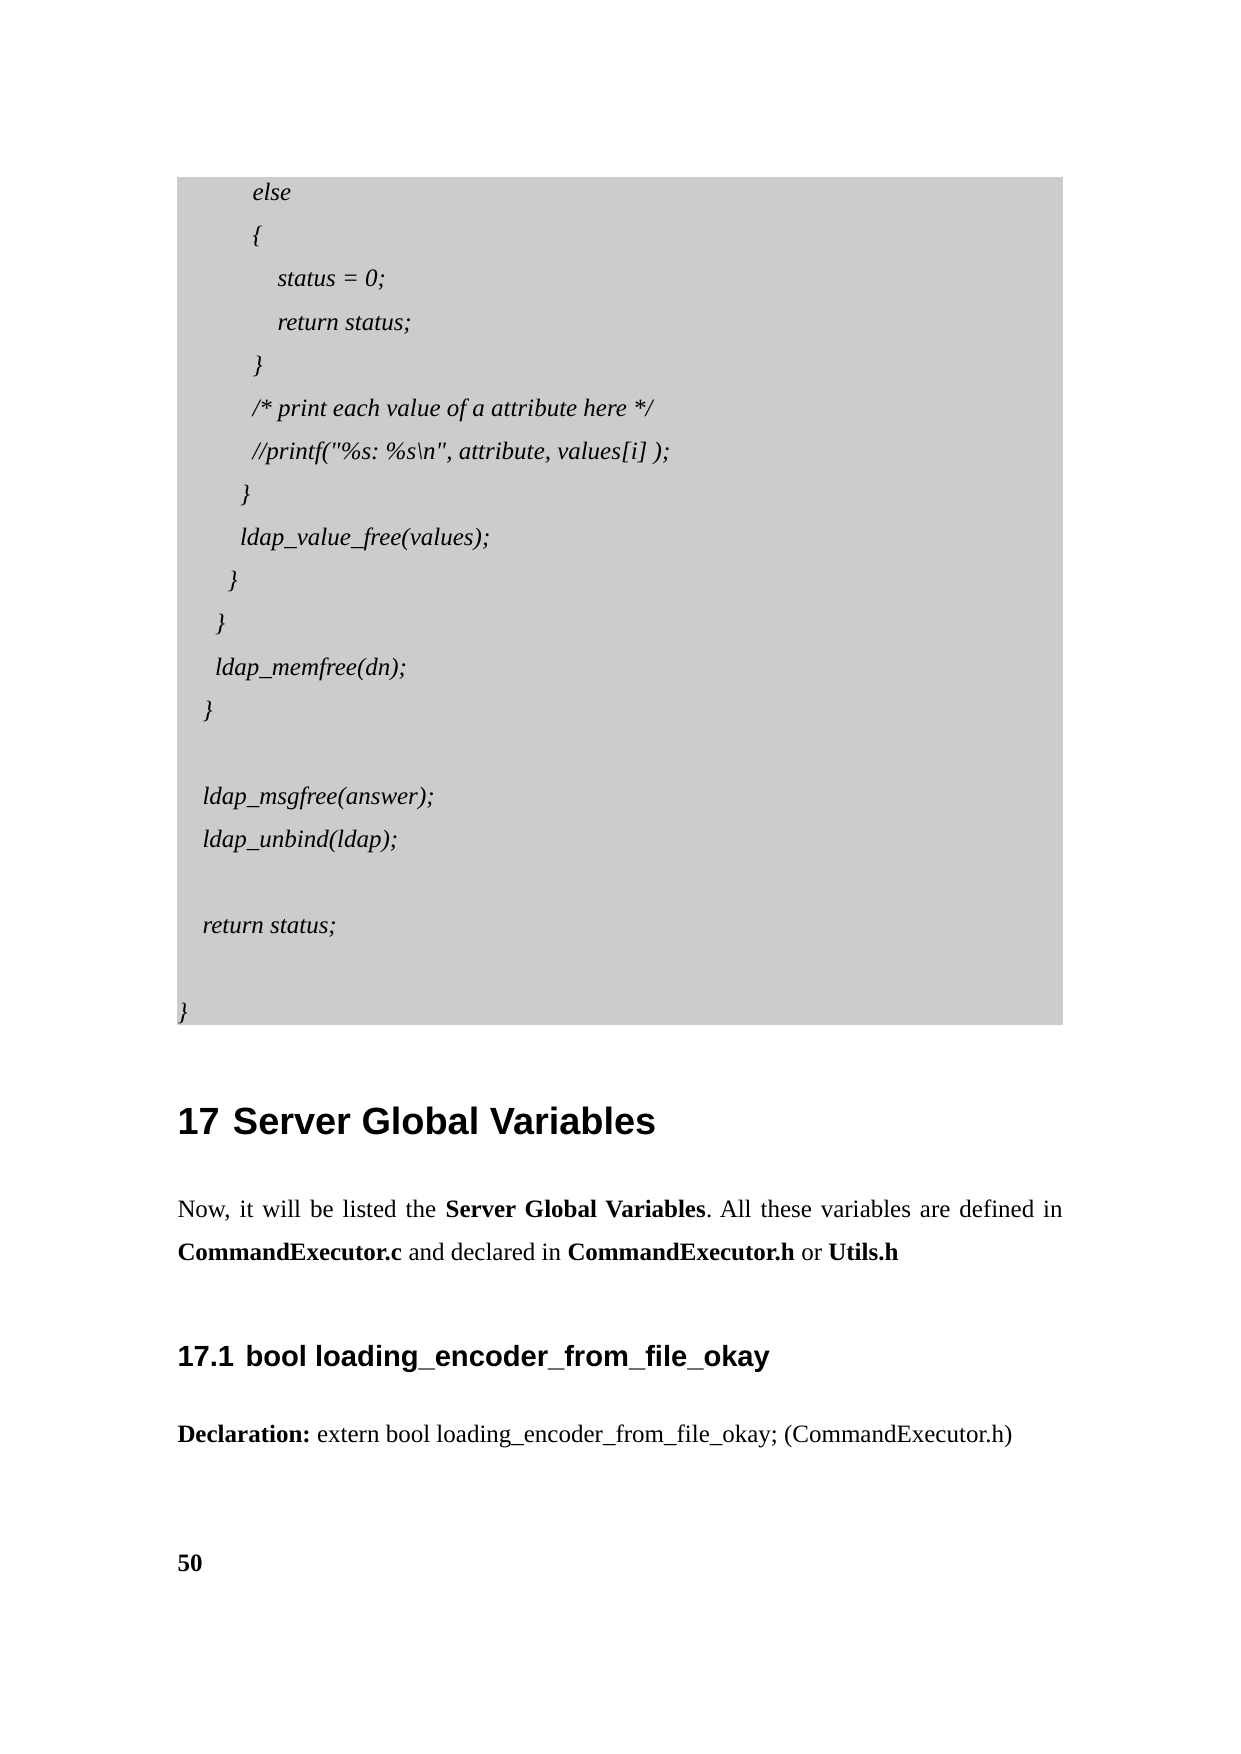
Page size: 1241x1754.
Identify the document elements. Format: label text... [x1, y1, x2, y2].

text return status; [177, 910, 1063, 939]
text } [177, 479, 1063, 508]
text ldap_unbind(ldap); [177, 824, 1063, 853]
text status = 0; [177, 263, 1063, 292]
text { [177, 220, 1063, 249]
text else [177, 177, 1063, 206]
subtitle Server Global Variables [177, 1099, 1063, 1142]
text } [177, 608, 1063, 637]
text Now, it will be listed the Server Global Variables. All these variables are defined in CommandExecutor.c and declared in CommandExecutor.h or Utils.h [177, 1194, 1063, 1266]
text } [177, 695, 1063, 723]
text } [177, 565, 1063, 594]
text return status; [177, 307, 1063, 335]
text Declaration: extern bool loading_encoder_from_file_okay; (CommandExecutor.h) [177, 1419, 1063, 1447]
text } [177, 997, 1063, 1025]
text /* print each value of a attribute here */ [177, 393, 1063, 422]
text ldap_value_free(values); [177, 522, 1063, 551]
text } [177, 350, 1063, 378]
text ldap_memfree(dn); [177, 652, 1063, 680]
subtitle bool loading_encoder_from_file_okay [177, 1339, 1063, 1372]
text //printf("%s: %s\n", attribute, values[i] ); [177, 436, 1063, 465]
text ldap_msgfree(answer); [177, 781, 1063, 810]
